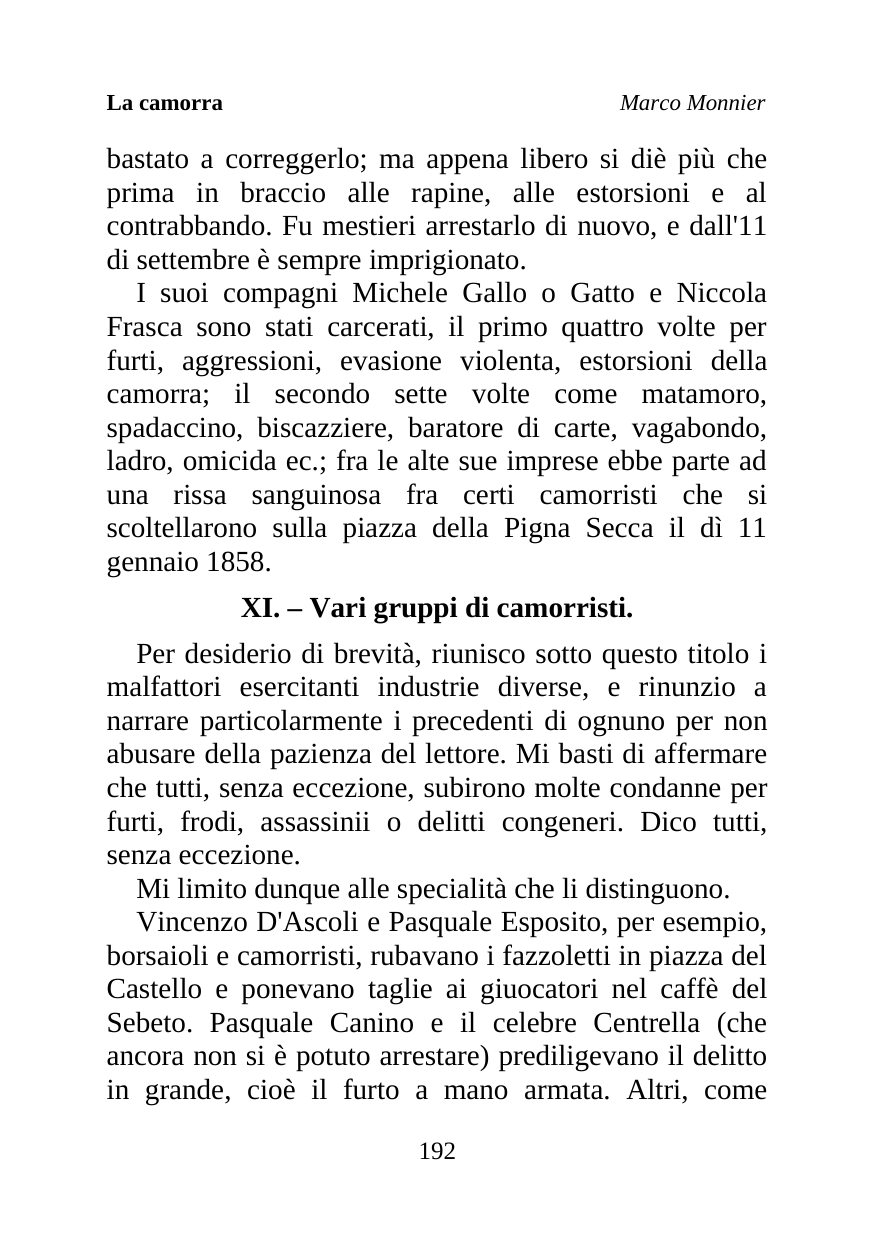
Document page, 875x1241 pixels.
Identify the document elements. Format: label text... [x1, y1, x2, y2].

text Mi limito dunque alle specialità che li distinguono. [106, 871, 768, 904]
text I suoi compagni Michele Gallo o Gatto e Niccola Frasca sono stati carcerati, il primo quattro volte per furti, aggressioni, evasione violenta, estorsioni della camorra; il secondo sette volte come matamoro, spadaccino, biscazziere, baratore di carte, vagabondo, ladro, omicida ec.; fra le alte sue imprese ebbe parte ad una rissa sanguinosa fra certi camorristi che si scoltellarono sulla piazza della Pigna Secca il dì 11 gennaio 1858. [106, 276, 768, 577]
subtitle XI. – Vari gruppi di camorristi. [106, 590, 768, 623]
text bastato a correggerlo; ma appena libero si diè più che prima in braccio alle rapine, alle estorsioni e al contrabbando. Fu mestieri arrestarlo di nuovo, e dall'11 di settembre è sempre imprigionato. [106, 141, 768, 276]
text Vincenzo D'Ascoli e Pasquale Esposito, per esempio, borsaioli e camorristi, rubavano i fazzoletti in piazza del Castello e ponevano taglie ai giuocatori nel caffè del Sebeto. Pasquale Canino e il celebre Centrella (che ancora non si è potuto arrestare) prediligevano il delitto in grande, cioè il furto a mano armata. Altri, come [106, 904, 768, 1106]
text Per desiderio di brevità, riunisco sotto questo titolo i malfattori esercitanti industrie diverse, e rinunzio a narrare particolarmente i precedenti di ognuno per non abusare della pazienza del lettore. Mi basti di affermare che tutti, senza eccezione, subirono molte condanne per furti, frodi, assassinii o delitti congeneri. Dico tutti, senza eccezione. [106, 636, 768, 871]
